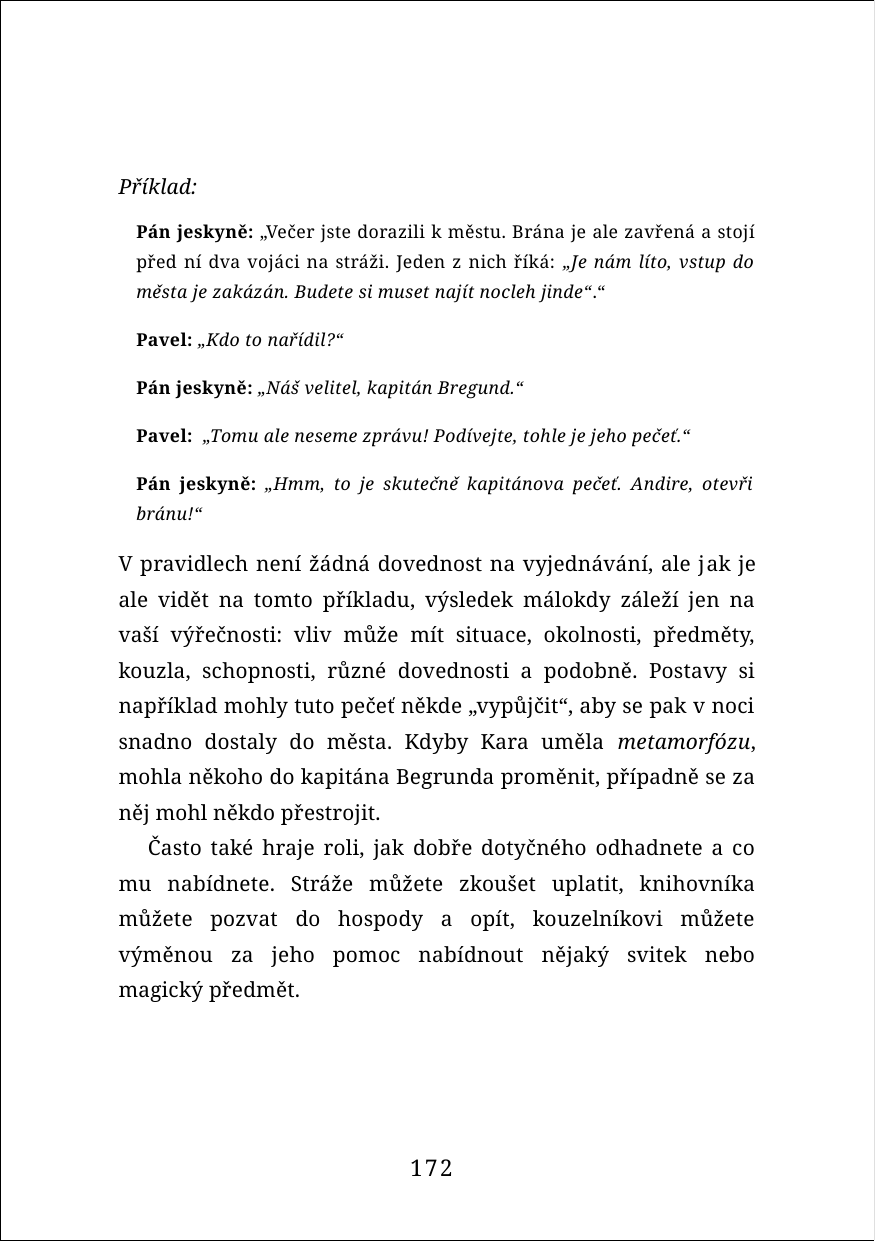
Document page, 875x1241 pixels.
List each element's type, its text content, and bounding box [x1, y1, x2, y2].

text Pavel: „Kdo to nařídil?“ [136, 327, 756, 352]
text Pavel: „Tomu ale neseme zprávu! Podívejte, tohle je jeho pečeť.“ [136, 423, 756, 447]
text V pravidlech není žádná dovednost na vyjednávání, ale jak je ale vidět na tomto příkladu, výsledek málokdy záleží jen na vaší výřečnosti: vliv může mít situace, okolnosti, předměty, kouzla, schopnosti, různé dovednosti a podobně. Postavy si například mohly tuto pečeť někde „vypůjčit“, aby se pak v noci snadno dostaly do města. Kdyby Kara uměla metamorfózu, mohla někoho do kapitána Begrunda proměnit, případně se za něj mohl někdo přestrojit. Často také hraje roli, jak dobře dotyčného odhadnete a co mu nabídnete. Stráže můžete zkoušet uplatit, knihovníka můžete pozvat do hospody a opít, kouzelníkovi můžete výměnou za jeho pomoc nabídnout nějaký svitek nebo magický předmět. [118, 549, 756, 1004]
text Pán jeskyně: „Náš velitel, kapitán Bregund.“ [136, 375, 756, 399]
text Pán jeskyně: „Hmm, to je skutečně kapitánova pečeť. Andire, otevři bránu!“ [136, 471, 756, 526]
text Pán jeskyně: „Večer jste dorazili k městu. Brána je ale zavřená a stojí před ní dva vojáci na stráži. Jeden z nich říká: „Je nám líto, vstup do města je zakázán. Budete si muset najít nocleh jinde“.“ [136, 219, 756, 304]
text Příklad: [118, 172, 756, 200]
